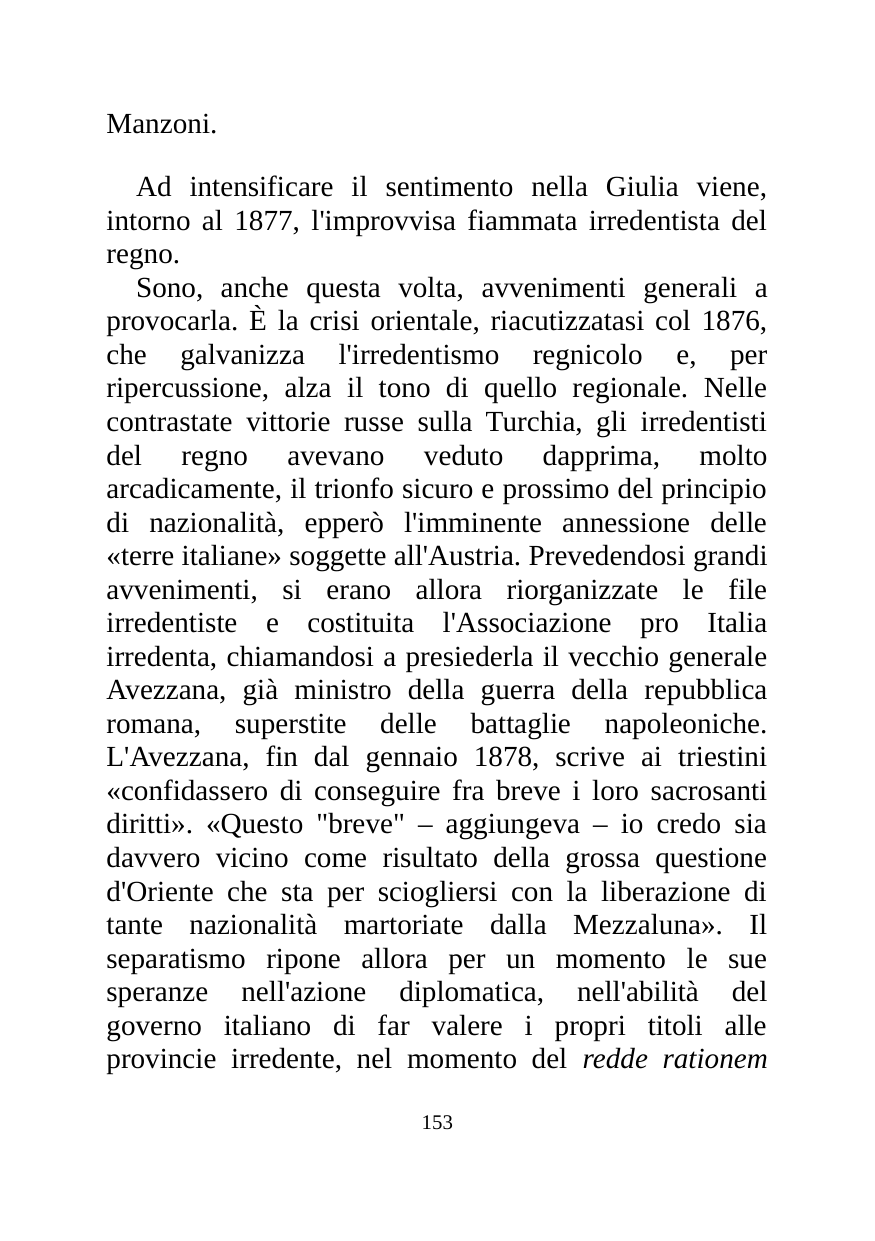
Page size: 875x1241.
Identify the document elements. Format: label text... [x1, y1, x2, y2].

text Sono, anche questa volta, avvenimenti generali a provocarla. È la crisi orientale, riacutizzatasi col 1876, che galvanizza l'irredentismo regnicolo e, per ripercussione, alza il tono di quello regionale. Nelle contrastate vittorie russe sulla Turchia, gli irredentisti del regno avevano veduto dapprima, molto arcadicamente, il trionfo sicuro e prossimo del principio di nazionalità, epperò l'imminente annessione delle «terre italiane» soggette all'Austria. Prevedendosi grandi avvenimenti, si erano allora riorganizzate le file irredentiste e costituita l'Associazione pro Italia irredenta, chiamandosi a presiederla il vecchio generale Avezzana, già ministro della guerra della repubblica romana, superstite delle battaglie napoleoniche. L'Avezzana, fin dal gennaio 1878, scrive ai triestini «confidassero di conseguire fra breve i loro sacrosanti diritti». «Questo "breve" – aggiungeva – io credo sia davvero vicino come risultato della grossa questione d'Oriente che sta per sciogliersi con la liberazione di tante nazionalità martoriate dalla Mezzaluna». Il separatismo ripone allora per un momento le sue speranze nell'azione diplomatica, nell'abilità del governo italiano di far valere i propri titoli alle provincie irredente, nel momento del redde rationem [106, 270, 768, 1075]
text Ad intensificare il sentimento nella Giulia viene, intorno al 1877, l'improvvisa fiammata irredentista del regno. [106, 169, 768, 270]
text Manzoni. [106, 106, 768, 140]
